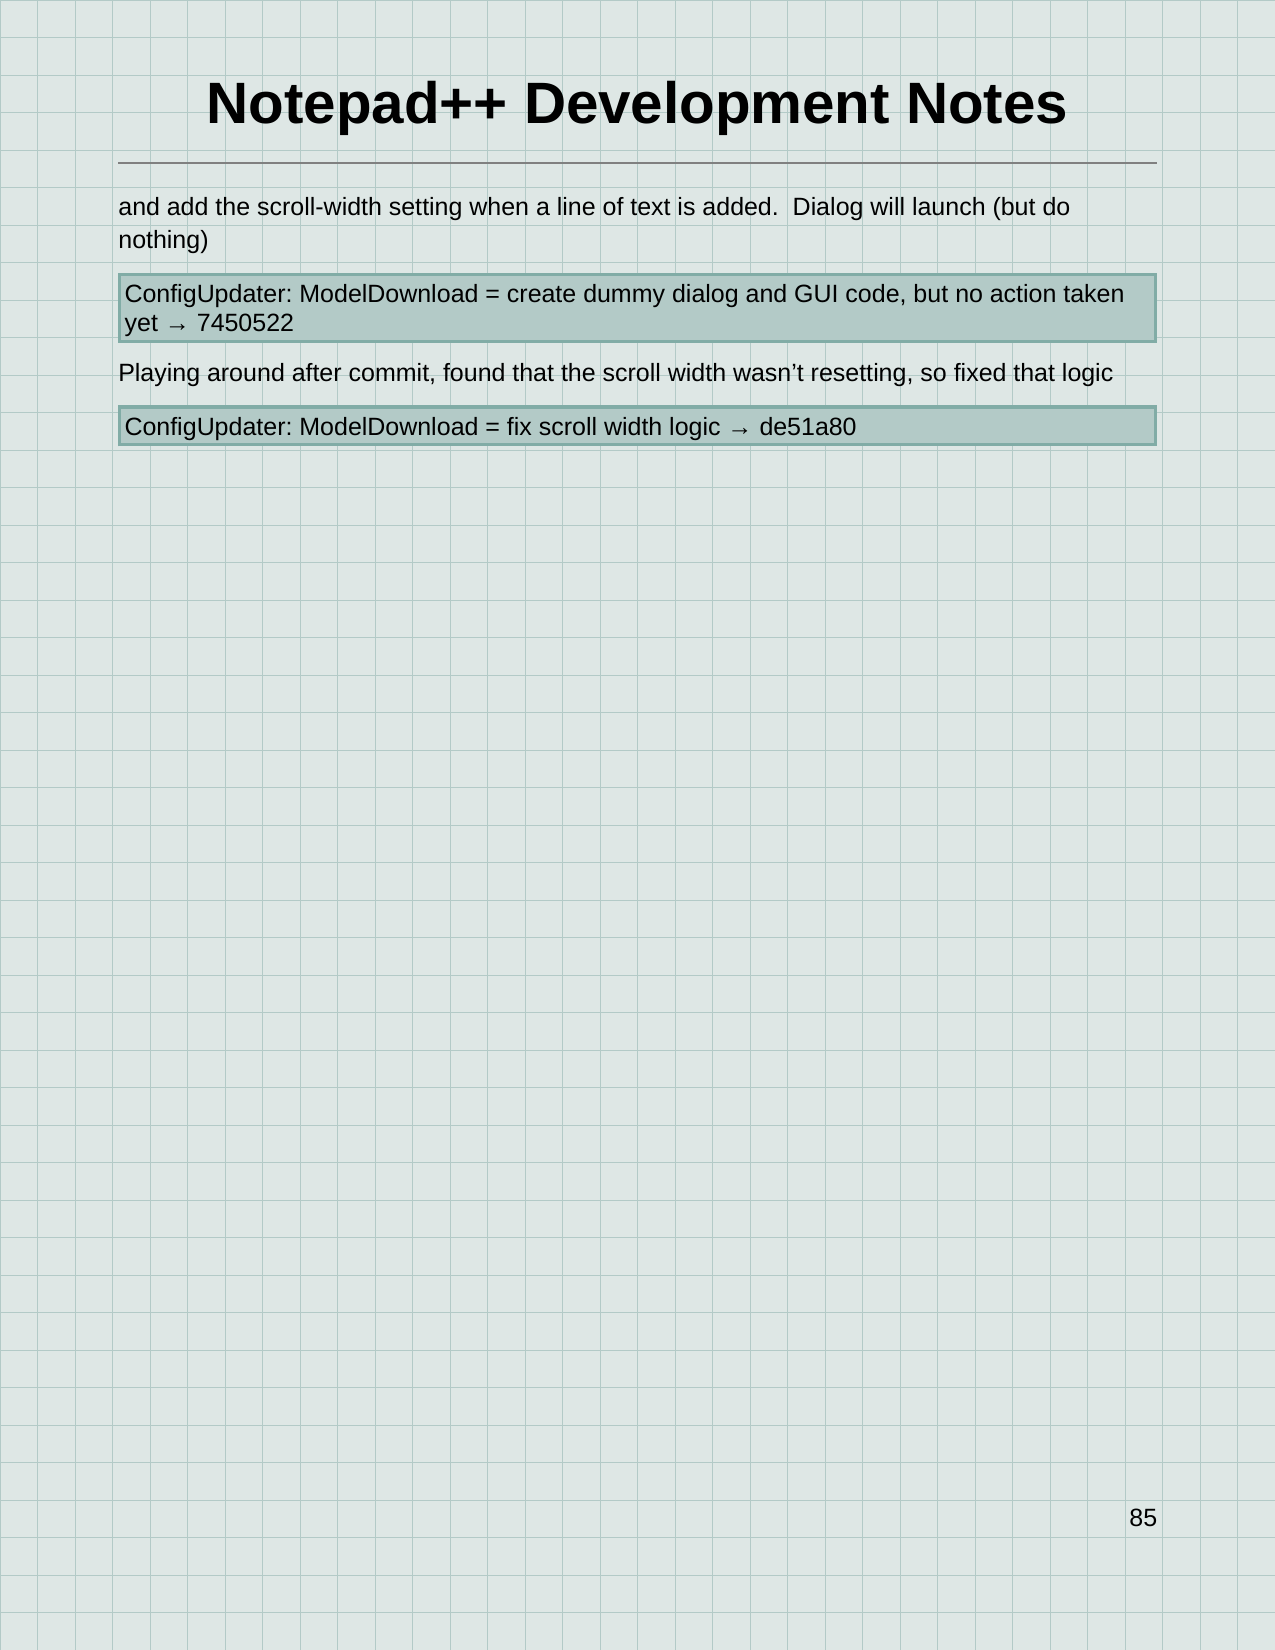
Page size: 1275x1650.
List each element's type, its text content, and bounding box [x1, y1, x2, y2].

text ConfigUpdater: ModelDownload = fix scroll width logic → de51a80 [121, 409, 1154, 443]
text Playing around after commit, found that the scroll width wasn’t resetting, so fixed that logic [118, 358, 1157, 387]
text and add the scroll-width setting when a line of text is added. Dialog will launch (but do nothing) [118, 192, 1157, 254]
text ConfigUpdater: ModelDownload = create dummy dialog and GUI code, but no action taken yet → 7450522 [121, 276, 1154, 340]
